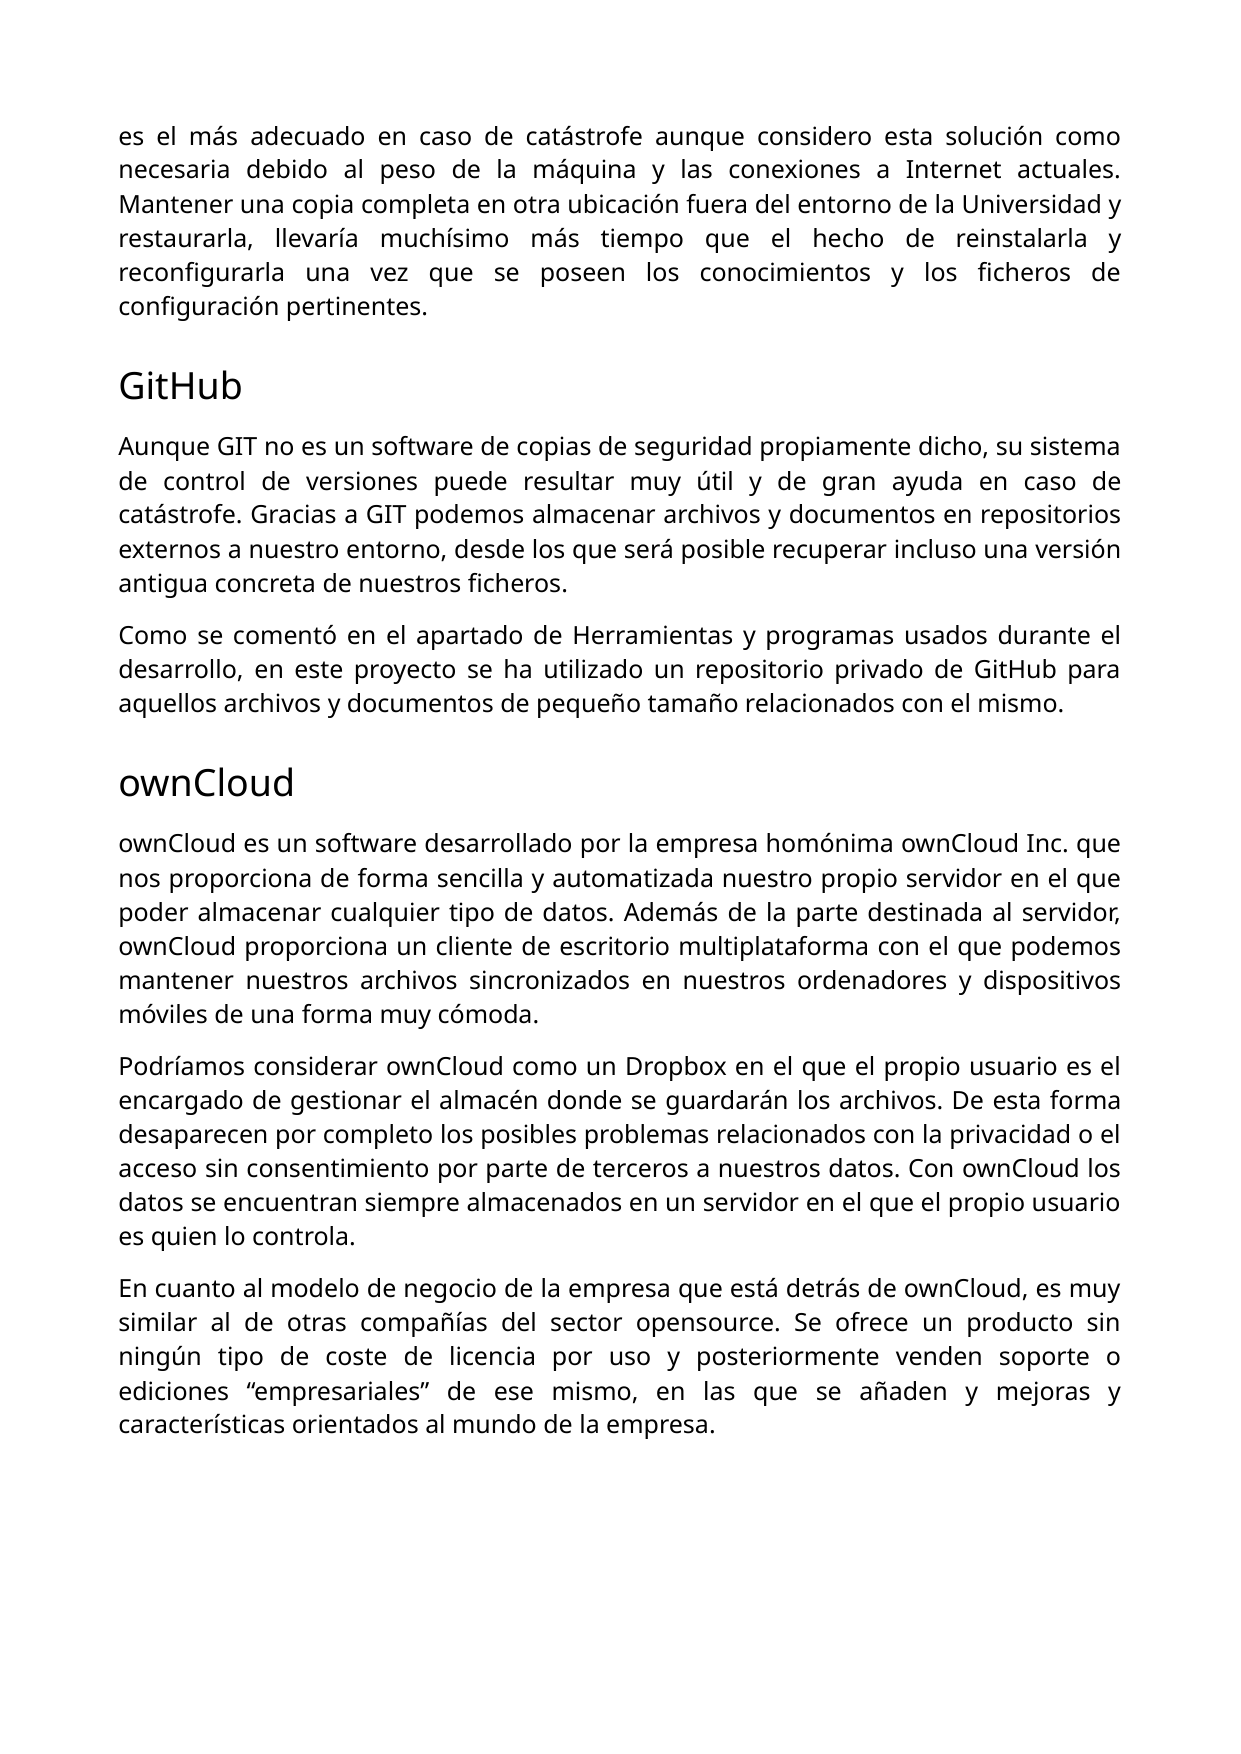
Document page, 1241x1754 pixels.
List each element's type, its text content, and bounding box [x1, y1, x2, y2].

text Como se comentó en el apartado de Herramientas y programas usados durante el desarrollo, en este proyecto se ha utilizado un repositorio privado de GitHub para aquellos archivos y documentos de pequeño tamaño relacionados con el mismo. [118, 617, 1122, 719]
subtitle GitHub [118, 359, 1122, 411]
subtitle ownCloud [118, 757, 1122, 808]
text ownCloud es un software desarrollado por la empresa homónima ownCloud Inc. que nos proporciona de forma sencilla y automatizada nuestro propio servidor en el que poder almacenar cualquier tipo de datos. Además de la parte destinada al servidor, ownCloud proporciona un cliente de escritorio multiplataforma con el que podemos mantener nuestros archivos sincronizados en nuestros ordenadores y dispositivos móviles de una forma muy cómoda. [118, 826, 1122, 1031]
text En cuanto al modelo de negocio de la empresa que está detrás de ownCloud, es muy similar al de otras compañías del sector opensource. Se ofrece un producto sin ningún tipo de coste de licencia por uso y posteriormente venden soporte o ediciones “empresariales” de ese mismo, en las que se añaden y mejoras y características orientados al mundo de la empresa. [118, 1271, 1122, 1441]
text Aunque GIT no es un software de copias de seguridad propiamente dicho, su sistema de control de versiones puede resultar muy útil y de gran ayuda en caso de catástrofe. Gracias a GIT podemos almacenar archivos y documentos en repositorios externos a nuestro entorno, desde los que será posible recuperar incluso una versión antigua concreta de nuestros ficheros. [118, 429, 1122, 599]
text es el más adecuado en caso de catástrofe aunque considero esta solución como necesaria debido al peso de la máquina y las conexiones a Internet actuales. Mantener una copia completa en otra ubicación fuera del entorno de la Universidad y restaurarla, llevaría muchísimo más tiempo que el hecho de reinstalarla y reconfigurarla una vez que se poseen los conocimientos y los ficheros de configuración pertinentes. [118, 118, 1122, 322]
text Podríamos considerar ownCloud como un Dropbox en el que el propio usuario es el encargado de gestionar el almacén donde se guardarán los archivos. De esta forma desaparecen por completo los posibles problemas relacionados con la privacidad o el acceso sin consentimiento por parte de terceros a nuestros datos. Con ownCloud los datos se encuentran siempre almacenados en un servidor en el que el propio usuario es quien lo controla. [118, 1048, 1122, 1253]
